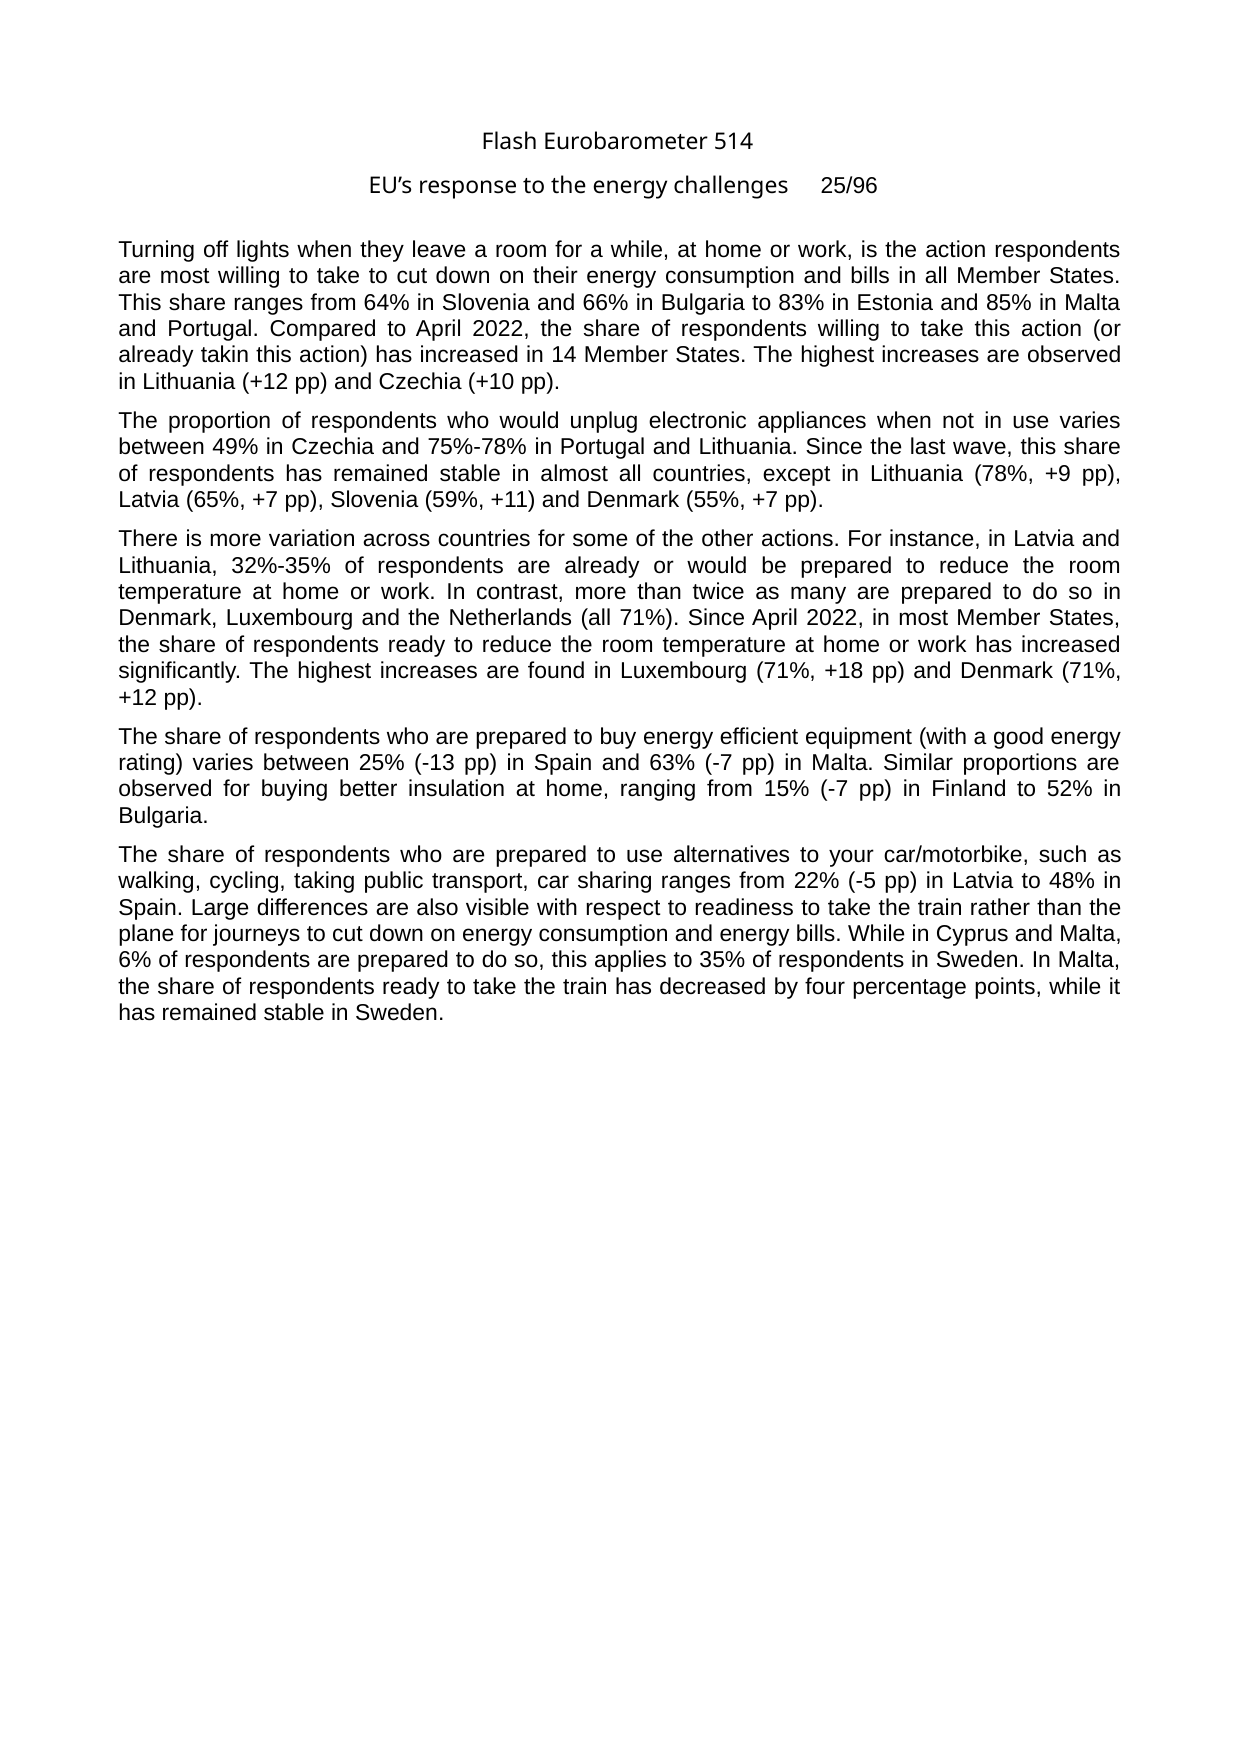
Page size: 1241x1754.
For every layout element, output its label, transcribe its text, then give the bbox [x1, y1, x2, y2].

text The proportion of respondents who would unplug electronic appliances when not in use varies between 49% in Czechia and 75%-78% in Portugal and Lithuania. Since the last wave, this share of respondents has remained stable in almost all countries, except in Lithuania (78%, +9 pp), Latvia (65%, +7 pp), Slovenia (59%, +11) and Denmark (55%, +7 pp). [118, 407, 1122, 512]
text The share of respondents who are prepared to use alternatives to your car/motorbike, such as walking, cycling, taking public transport, car sharing ranges from 22% (-5 pp) in Latvia to 48% in Spain. Large differences are also visible with respect to readiness to take the train rather than the plane for journeys to cut down on energy consumption and energy bills. While in Cyprus and Malta, 6% of respondents are prepared to do so, this applies to 35% of respondents in Sweden. In Malta, the share of respondents ready to take the train has decreased by four percentage points, while it has remained stable in Sweden. [118, 841, 1122, 1026]
text Turning off lights when they leave a room for a while, at home or work, is the action respondents are most willing to take to cut down on their energy consumption and bills in all Member States. This share ranges from 64% in Slovenia and 66% in Bulgaria to 83% in Estonia and 85% in Malta and Portugal. Compared to April 2022, the share of respondents willing to take this action (or already takin this action) has increased in 14 Member States. The highest increases are observed in Lithuania (+12 pp) and Czechia (+10 pp). [118, 236, 1122, 394]
text There is more variation across countries for some of the other actions. For instance, in Latvia and Lithuania, 32%-35% of respondents are already or would be prepared to reduce the room temperature at home or work. In contrast, more than twice as many are prepared to do so in Denmark, Luxembourg and the Netherlands (all 71%). Since April 2022, in most Member States, the share of respondents ready to reduce the room temperature at home or work has increased significantly. The highest increases are found in Luxembourg (71%, +18 pp) and Denmark (71%, +12 pp). [118, 525, 1122, 710]
text The share of respondents who are prepared to buy energy efficient equipment (with a good energy rating) varies between 25% (-13 pp) in Spain and 63% (-7 pp) in Malta. Similar proportions are observed for buying better insulation at home, ranging from 15% (-7 pp) in Finland to 52% in Bulgaria. [118, 723, 1122, 828]
